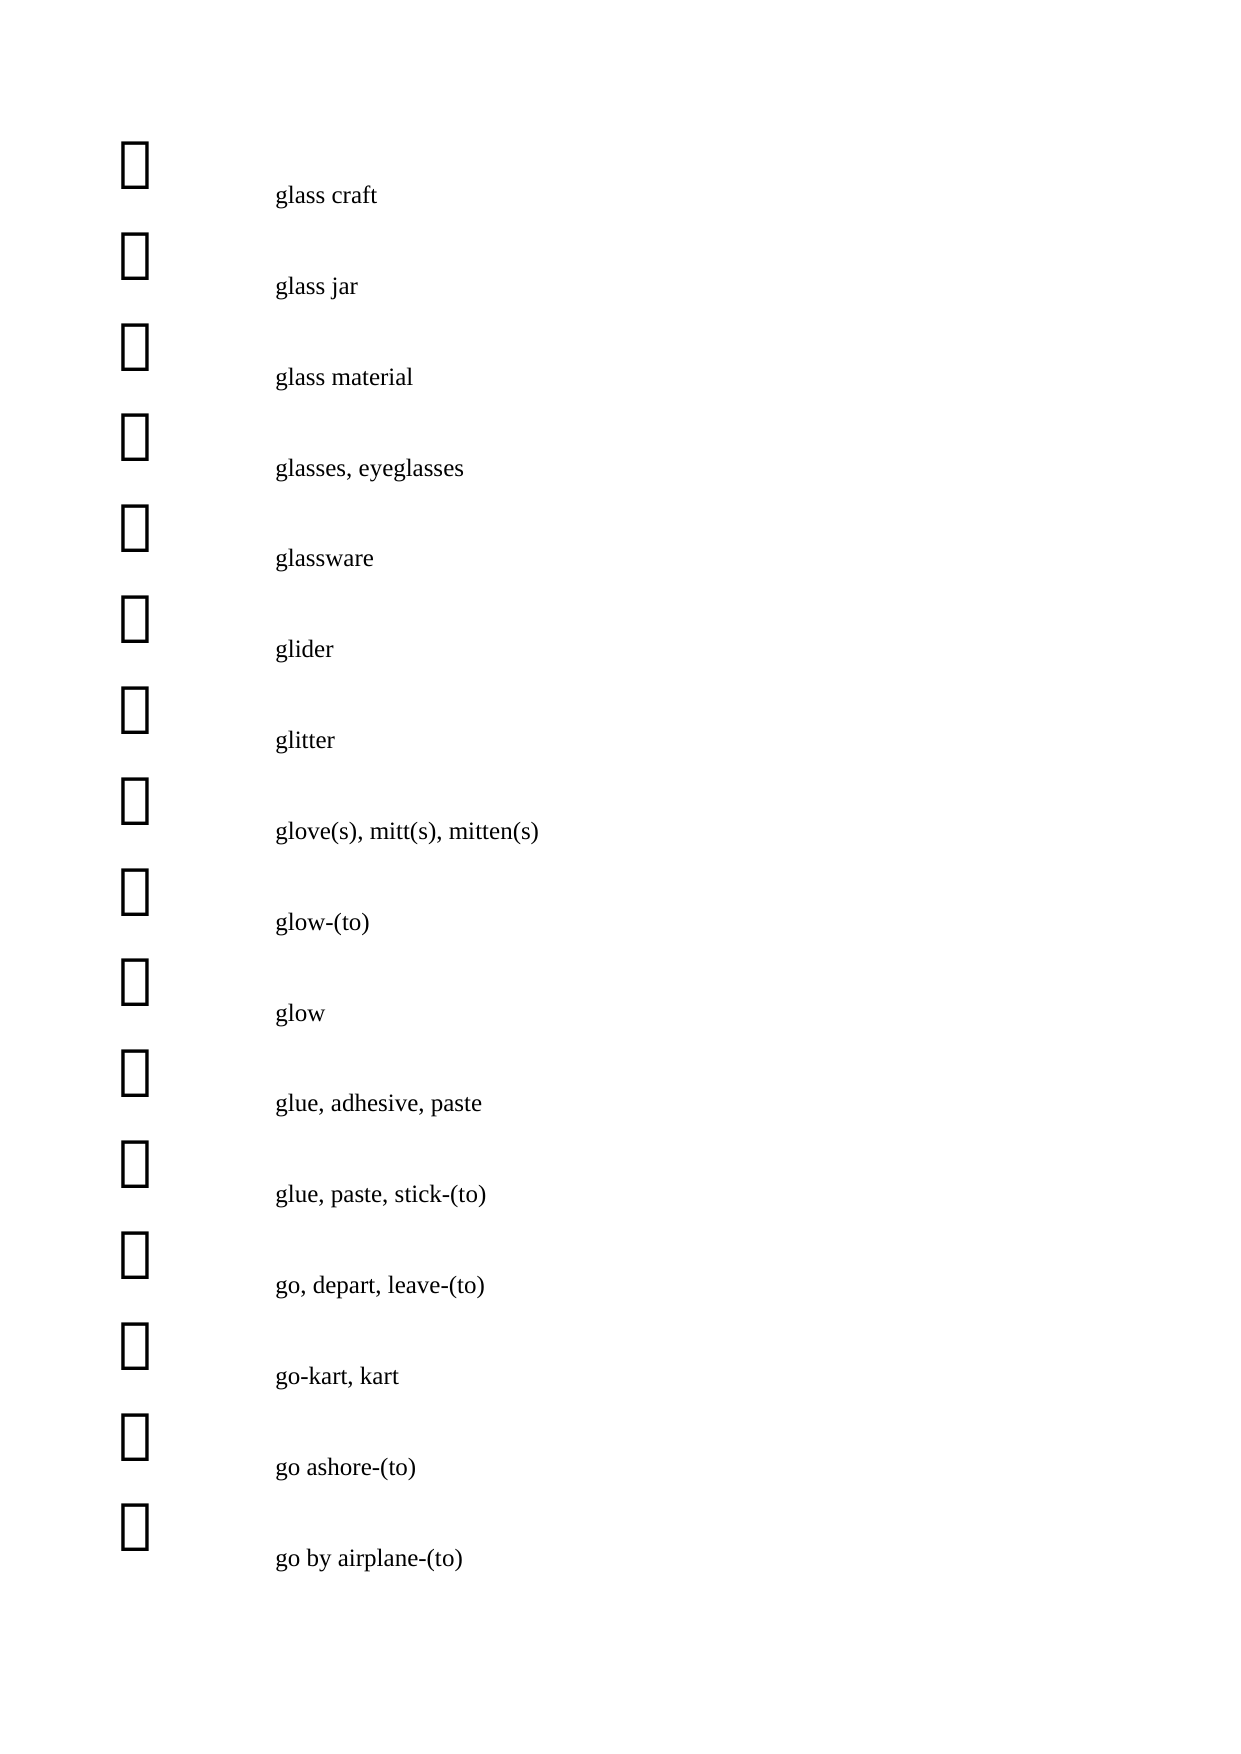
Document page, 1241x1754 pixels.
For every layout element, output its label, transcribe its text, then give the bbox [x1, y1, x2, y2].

table_cell glow-(to) [275, 845, 949, 936]
table_cell  [115, 1117, 275, 1208]
table_cell  [115, 845, 275, 936]
table_cell  [115, 118, 275, 209]
table_cell glassware [275, 481, 949, 572]
table_cell glass craft [275, 118, 949, 209]
table_cell  [115, 663, 275, 754]
table_cell  [115, 209, 275, 300]
table_cell go-kart, kart [275, 1299, 949, 1390]
table_cell glitter [275, 663, 949, 754]
table_cell glass material [275, 300, 949, 391]
table_cell glasses, eyeglasses [275, 391, 949, 481]
table_cell go, depart, leave-(to) [275, 1208, 949, 1299]
table_cell glass jar [275, 209, 949, 300]
table_cell  [115, 1299, 275, 1390]
table_cell  [115, 1208, 275, 1299]
table_cell glider [275, 572, 949, 663]
table_cell  [115, 754, 275, 845]
table_cell  [115, 1026, 275, 1117]
table_cell  [115, 391, 275, 481]
table_cell  [115, 572, 275, 663]
table_cell  [115, 1481, 275, 1571]
table_cell  [115, 1390, 275, 1481]
table_cell glue, adhesive, paste [275, 1026, 949, 1117]
table_cell glove(s), mitt(s), mitten(s) [275, 754, 949, 845]
table_cell glow [275, 936, 949, 1026]
table_cell  [115, 300, 275, 391]
table_cell glue, paste, stick-(to) [275, 1117, 949, 1208]
table_cell  [115, 481, 275, 572]
table_cell  [115, 936, 275, 1026]
table_cell go ashore-(to) [275, 1390, 949, 1481]
table_cell go by airplane-(to) [275, 1481, 949, 1571]
